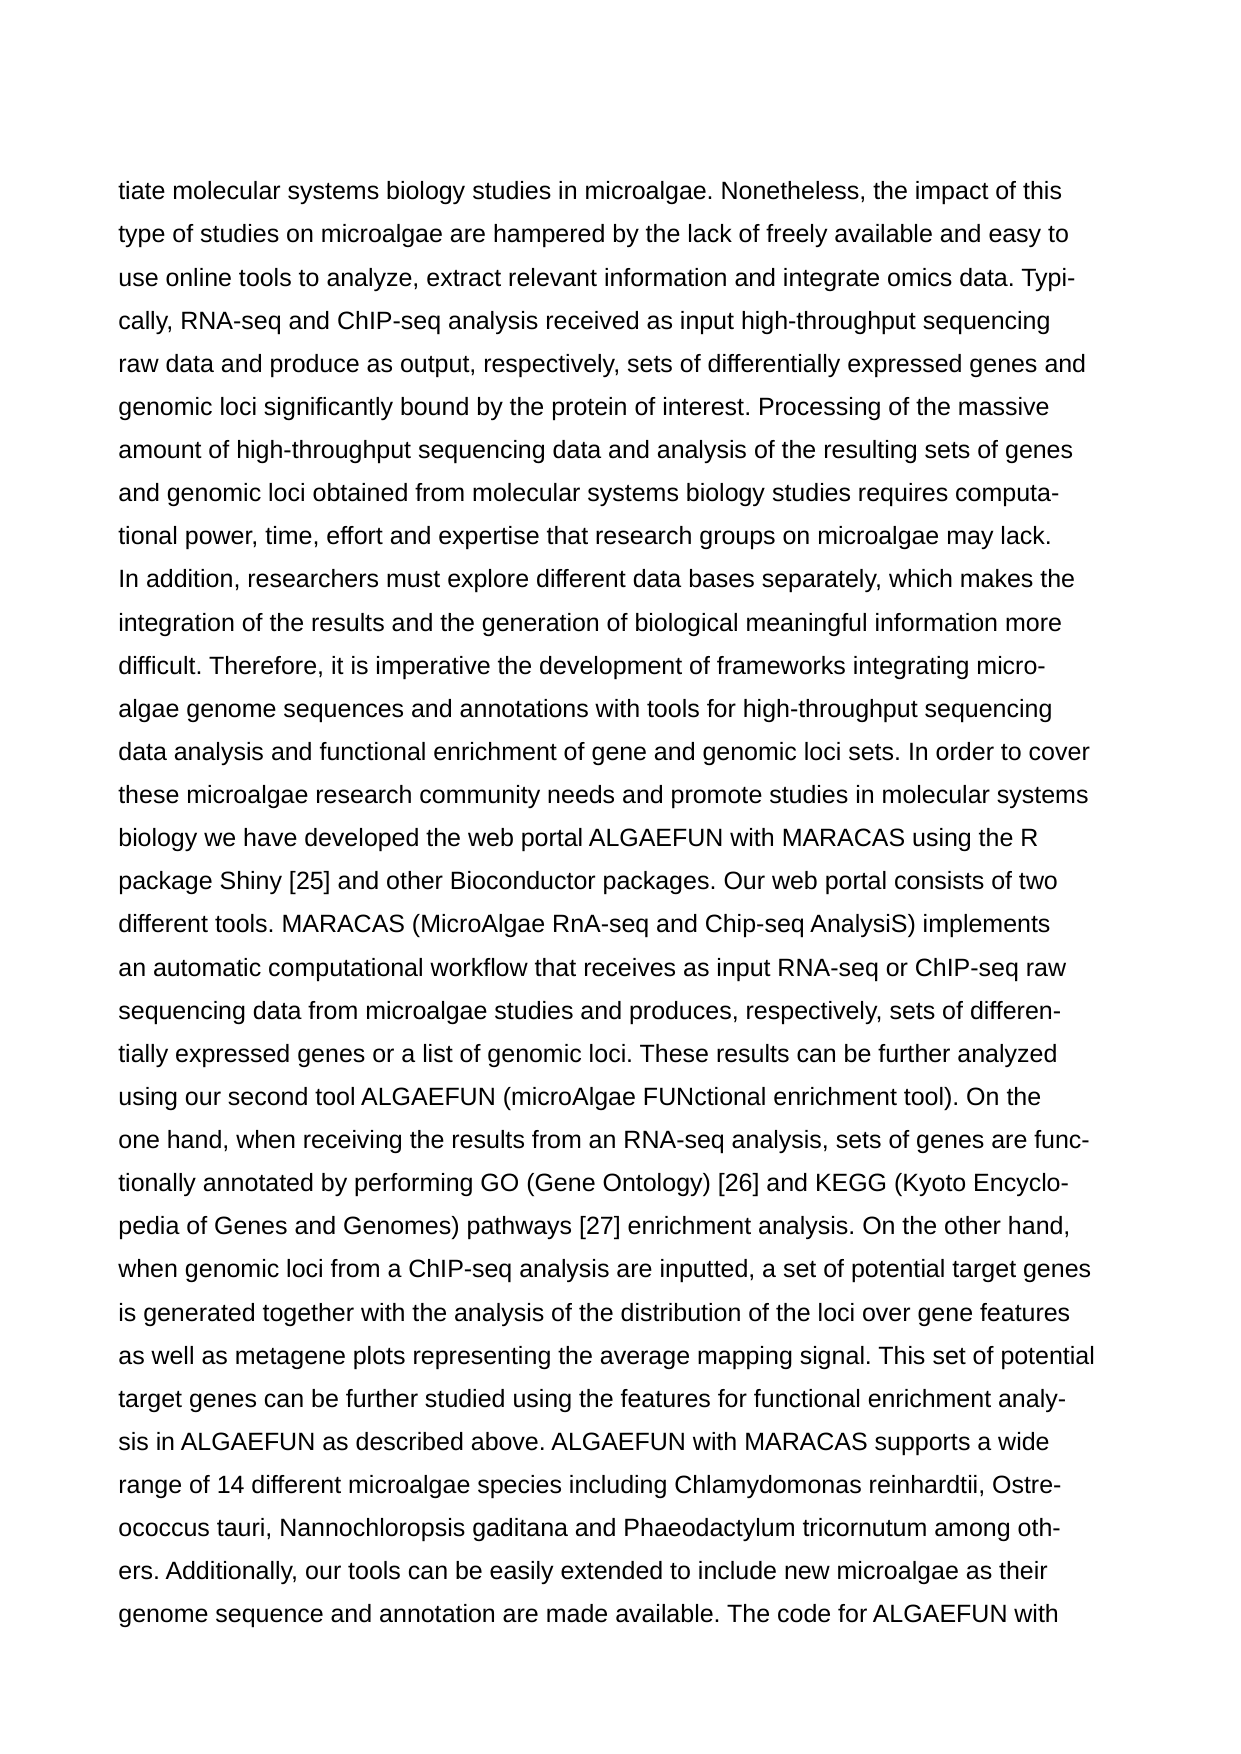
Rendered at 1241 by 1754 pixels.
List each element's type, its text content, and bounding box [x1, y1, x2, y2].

text different tools. MARACAS (MicroAlgae RnA-seq and Chip-seq AnalysiS) implements [118, 909, 1122, 938]
text tionally annotated by performing GO (Gene Ontology) [26] and KEGG (Kyoto Encyclo- [118, 1168, 1122, 1197]
text package Shiny [25] and other Bioconductor packages. Our web portal consists of two [118, 866, 1122, 895]
text ers. Additionally, our tools can be easily extended to include new microalgae as their [118, 1556, 1122, 1585]
text when genomic loci from a ChIP-seq analysis are inputted, a set of potential target genes [118, 1254, 1122, 1283]
text and genomic loci obtained from molecular systems biology studies requires computa- [118, 478, 1122, 507]
text one hand, when receiving the results from an RNA-seq analysis, sets of genes are func- [118, 1125, 1122, 1154]
text amount of high-throughput sequencing data and analysis of the resulting sets of genes [118, 435, 1122, 464]
text target genes can be further studied using the features for functional enrichment analy- [118, 1384, 1122, 1413]
text tially expressed genes or a list of genomic loci. These results can be further analyzed [118, 1039, 1122, 1068]
text difficult. Therefore, it is imperative the development of frameworks integrating micro- [118, 651, 1122, 679]
text algae genome sequences and annotations with tools for high-throughput sequencing [118, 694, 1122, 723]
text cally, RNA-seq and ChIP-seq analysis received as input high-throughput sequencing [118, 306, 1122, 334]
text genome sequence and annotation are made available. The code for ALGAEFUN with [118, 1599, 1122, 1628]
text raw data and produce as output, respectively, sets of differentially expressed genes and [118, 349, 1122, 378]
text use online tools to analyze, extract relevant information and integrate omics data. Typi- [118, 263, 1122, 291]
text ococcus tauri, Nannochloropsis gaditana and Phaeodactylum tricornutum among oth- [118, 1513, 1122, 1542]
text type of studies on microalgae are hampered by the lack of freely available and easy to [118, 219, 1122, 248]
text biology we have developed the web portal ALGAEFUN with MARACAS using the R [118, 823, 1122, 852]
text tiate molecular systems biology studies in microalgae. Nonetheless, the impact of this [118, 176, 1122, 205]
text using our second tool ALGAEFUN (microAlgae FUNctional enrichment tool). On the [118, 1082, 1122, 1111]
text an automatic computational workflow that receives as input RNA-seq or ChIP-seq raw [118, 953, 1122, 981]
text In addition, researchers must explore different data bases separately, which makes the [118, 564, 1122, 593]
text tional power, time, effort and expertise that research groups on microalgae may lack. [118, 521, 1122, 550]
text as well as metagene plots representing the average mapping signal. This set of potential [118, 1341, 1122, 1369]
text integration of the results and the generation of biological meaningful information more [118, 608, 1122, 636]
text data analysis and functional enrichment of gene and genomic loci sets. In order to cover [118, 737, 1122, 766]
text genomic loci significantly bound by the protein of interest. Processing of the massive [118, 392, 1122, 421]
text pedia of Genes and Genomes) pathways [27] enrichment analysis. On the other hand, [118, 1211, 1122, 1240]
text sis in ALGAEFUN as described above. ALGAEFUN with MARACAS supports a wide [118, 1427, 1122, 1456]
text these microalgae research community needs and promote studies in molecular systems [118, 780, 1122, 809]
text sequencing data from microalgae studies and produces, respectively, sets of differen- [118, 996, 1122, 1024]
text range of 14 different microalgae species including Chlamydomonas reinhardtii, Ostre- [118, 1470, 1122, 1499]
text is generated together with the analysis of the distribution of the loci over gene features [118, 1298, 1122, 1326]
